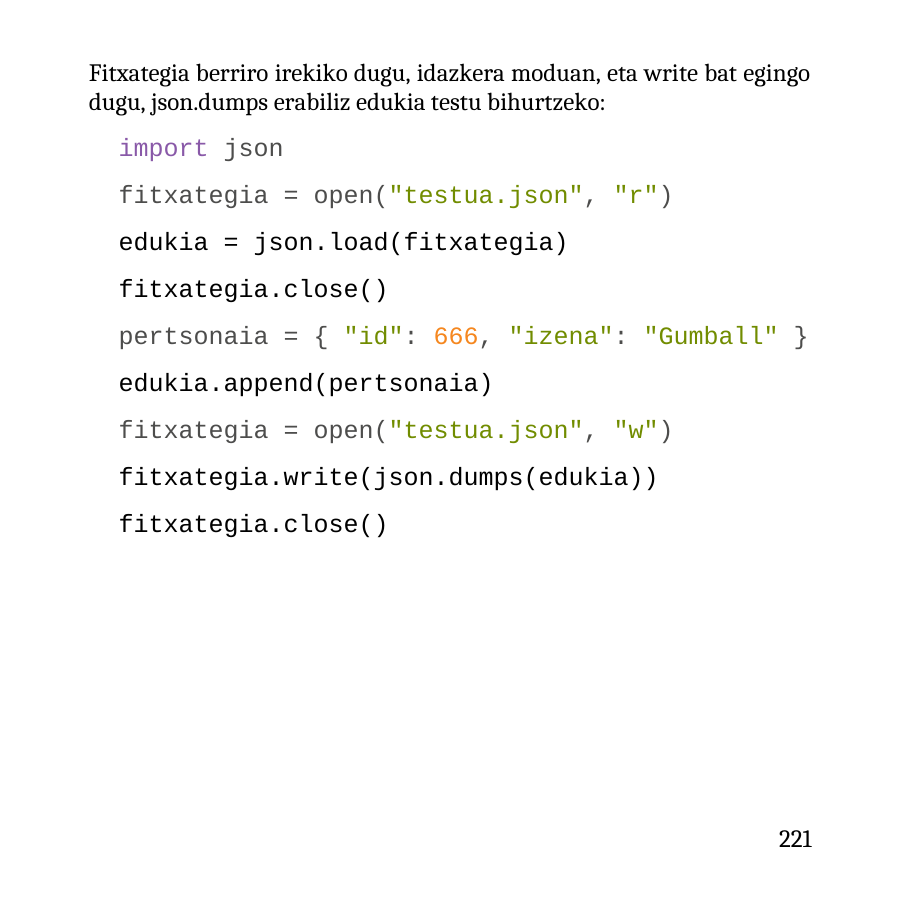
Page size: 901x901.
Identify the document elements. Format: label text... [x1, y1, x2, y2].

text fitxategia = open("testua.json", "r") [118, 182, 811, 211]
text import json [118, 135, 811, 164]
text edukia.append(pertsonaia) [118, 371, 811, 399]
text edukia = json.load(fitxategia) [118, 229, 811, 258]
text fitxategia.write(json.dumps(edukia)) [118, 465, 811, 493]
text Fitxategia berriro irekiko dugu, idazkera moduan, eta write bat egingo dugu, json.dumps erabiliz edukia testu bihurtzeko: [89, 59, 811, 117]
text fitxategia.close() [118, 277, 811, 305]
text fitxategia.close() [118, 512, 811, 540]
text fitxategia = open("testua.json", "w") [118, 418, 811, 446]
text pertsonaia = { "id": 666, "izena": "Gumball" } [118, 324, 811, 352]
